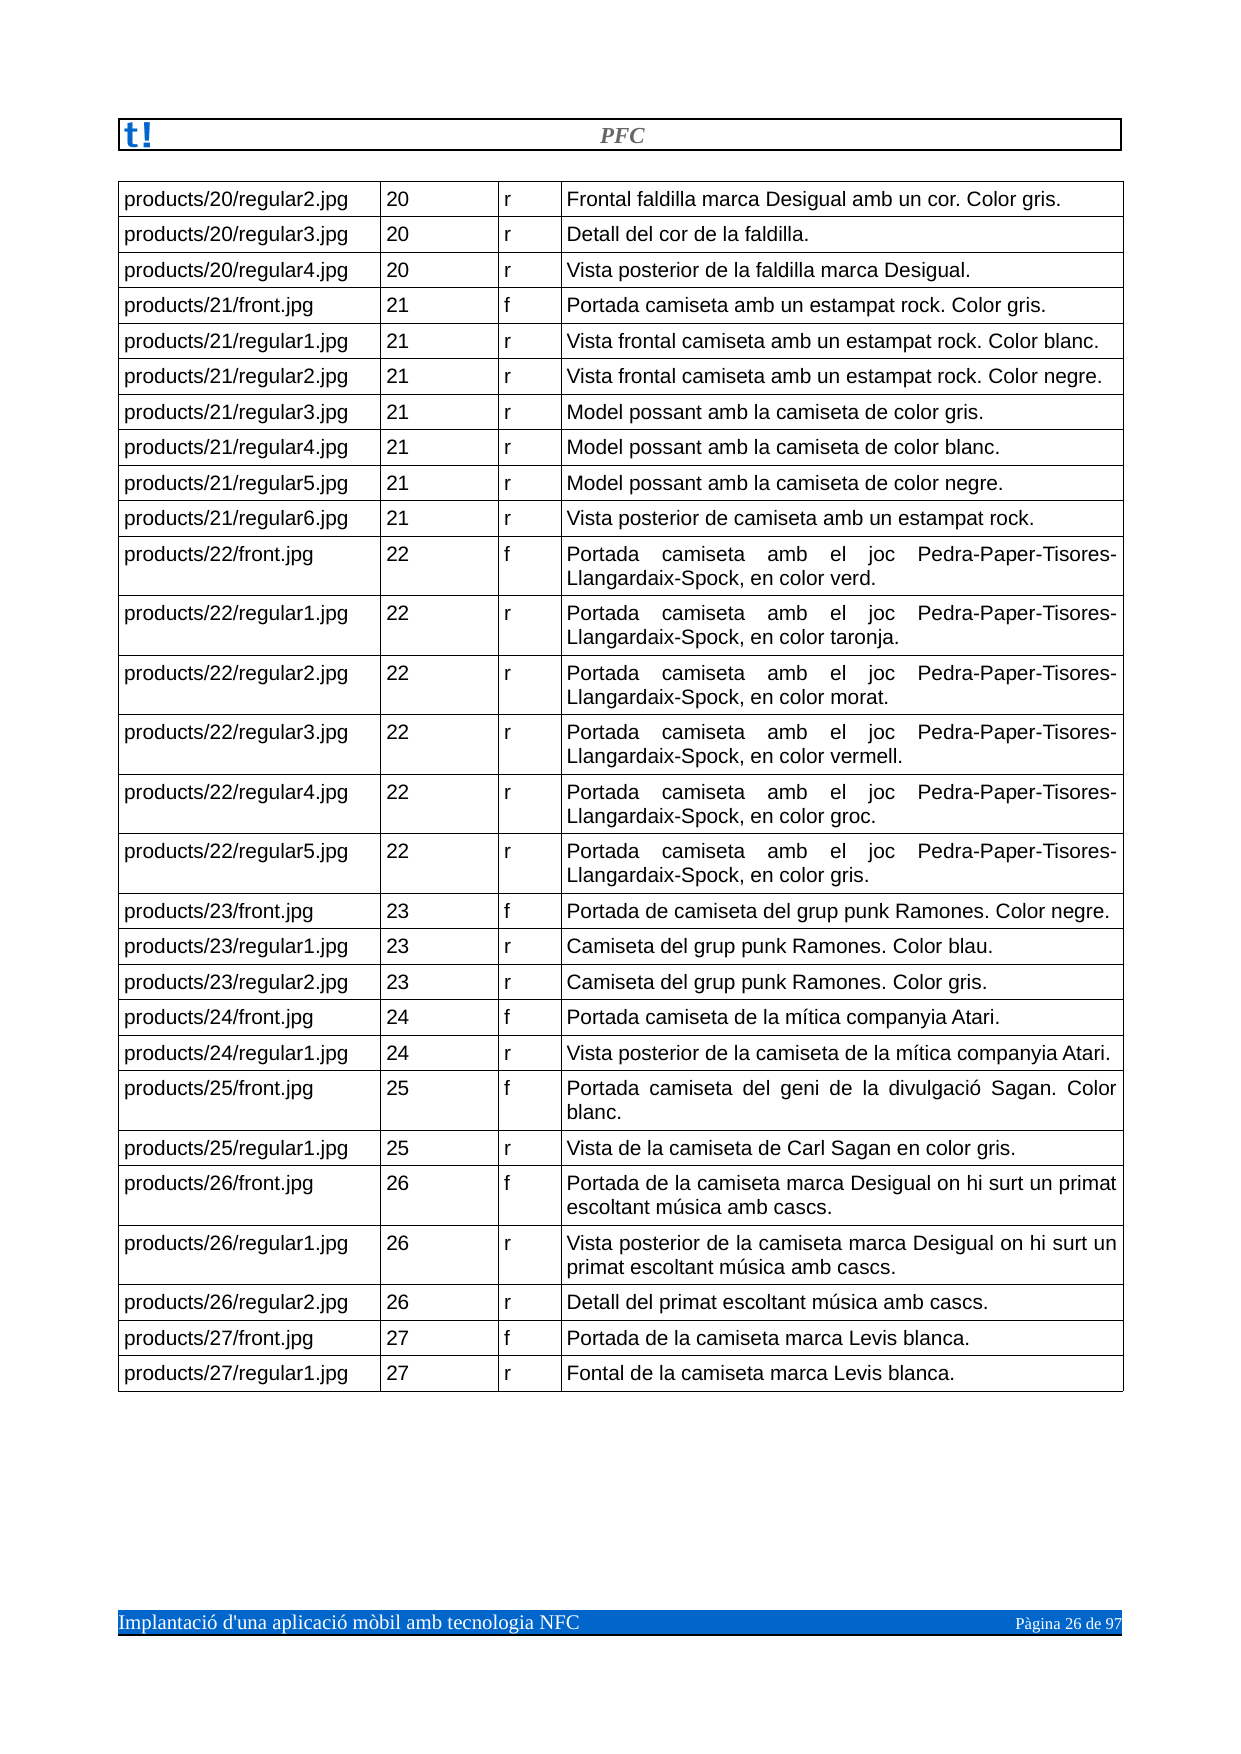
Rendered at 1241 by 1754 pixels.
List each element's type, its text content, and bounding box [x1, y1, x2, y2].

table_cell 22 [381, 656, 498, 714]
table_cell products/22/regular1.jpg [119, 596, 380, 655]
table_cell r [499, 715, 561, 774]
table_cell Portada de la camiseta marca Desigual on hi surt un primat escoltant música amb cascs. [562, 1166, 1123, 1225]
table_cell r [499, 1356, 561, 1391]
table_cell Portada camiseta amb el joc Pedra-Paper-Tisores-Llangardaix-Spock, en color taronja. [562, 596, 1123, 655]
table_cell 20 [381, 182, 498, 216]
table_cell products/22/regular5.jpg [119, 834, 380, 893]
table_cell products/21/regular5.jpg [119, 466, 380, 500]
table_cell products/22/front.jpg [119, 537, 380, 595]
table_cell 21 [381, 359, 498, 394]
table_cell 25 [381, 1071, 498, 1130]
table_cell f [499, 894, 561, 928]
table_cell Portada camiseta amb el joc Pedra-Paper-Tisores-Llangardaix-Spock, en color gris. [562, 834, 1123, 893]
table_cell r [499, 1131, 561, 1165]
table_cell Portada de la camiseta marca Levis blanca. [562, 1321, 1123, 1355]
table_cell f [499, 1071, 561, 1130]
table_cell r [499, 834, 561, 893]
table_cell f [499, 1321, 561, 1355]
table_cell 24 [381, 1000, 498, 1035]
table_cell r [499, 324, 561, 358]
table_cell r [499, 1226, 561, 1284]
table_cell Model possant amb la camiseta de color negre. [562, 466, 1123, 500]
table_cell r [499, 775, 561, 833]
table_cell Portada camiseta amb el joc Pedra-Paper-Tisores-Llangardaix-Spock, en color verd. [562, 537, 1123, 595]
table_cell Portada camiseta amb el joc Pedra-Paper-Tisores-Llangardaix-Spock, en color vermell. [562, 715, 1123, 774]
table_cell Model possant amb la camiseta de color gris. [562, 395, 1123, 429]
table_cell Detall del primat escoltant música amb cascs. [562, 1285, 1123, 1320]
table_cell products/20/regular4.jpg [119, 253, 380, 287]
table_cell 21 [381, 466, 498, 500]
picture [123, 121, 151, 148]
table_cell Portada camiseta amb el joc Pedra-Paper-Tisores-Llangardaix-Spock, en color groc. [562, 775, 1123, 833]
table_cell products/26/regular2.jpg [119, 1285, 380, 1320]
table_cell r [499, 656, 561, 714]
table_cell 22 [381, 715, 498, 774]
table_cell products/27/regular1.jpg [119, 1356, 380, 1391]
table_cell Fontal de la camiseta marca Levis blanca. [562, 1356, 1123, 1391]
table_cell products/24/regular1.jpg [119, 1036, 380, 1070]
table_cell f [499, 1166, 561, 1225]
table_cell r [499, 596, 561, 655]
table_cell products/21/regular2.jpg [119, 359, 380, 394]
table_cell Portada de camiseta del grup punk Ramones. Color negre. [562, 894, 1123, 928]
table_cell 27 [381, 1356, 498, 1391]
table_cell products/22/regular3.jpg [119, 715, 380, 774]
table_cell 21 [381, 501, 498, 536]
table_cell 22 [381, 775, 498, 833]
table_cell 23 [381, 929, 498, 964]
table_cell products/21/front.jpg [119, 288, 380, 323]
table_cell products/22/regular2.jpg [119, 656, 380, 714]
table_cell products/22/regular4.jpg [119, 775, 380, 833]
table_cell r [499, 430, 561, 465]
table_cell 27 [381, 1321, 498, 1355]
table_cell 21 [381, 324, 498, 358]
table_cell Portada camiseta del geni de la divulgació Sagan. Color blanc. [562, 1071, 1123, 1130]
table_cell r [499, 182, 561, 216]
table_cell Detall del cor de la faldilla. [562, 217, 1123, 252]
table_cell 20 [381, 253, 498, 287]
table_cell r [499, 1036, 561, 1070]
table_cell 25 [381, 1131, 498, 1165]
table_cell products/25/front.jpg [119, 1071, 380, 1130]
table_cell 26 [381, 1226, 498, 1284]
table_cell products/21/regular1.jpg [119, 324, 380, 358]
table_cell 22 [381, 537, 498, 595]
table_cell r [499, 929, 561, 964]
table_cell 20 [381, 217, 498, 252]
table_cell f [499, 537, 561, 595]
table_cell Camiseta del grup punk Ramones. Color gris. [562, 965, 1123, 999]
table_cell products/23/regular1.jpg [119, 929, 380, 964]
table_cell products/27/front.jpg [119, 1321, 380, 1355]
table_cell Vista posterior de la camiseta marca Desigual on hi surt un primat escoltant música amb cascs. [562, 1226, 1123, 1284]
table_cell 26 [381, 1285, 498, 1320]
table_cell Vista posterior de la camiseta de la mítica companyia Atari. [562, 1036, 1123, 1070]
table_cell Vista de la camiseta de Carl Sagan en color gris. [562, 1131, 1123, 1165]
table_cell 26 [381, 1166, 498, 1225]
table_cell products/20/regular2.jpg [119, 182, 380, 216]
table_cell products/24/front.jpg [119, 1000, 380, 1035]
table_cell products/21/regular4.jpg [119, 430, 380, 465]
table_cell f [499, 1000, 561, 1035]
table_cell 21 [381, 395, 498, 429]
table_cell products/26/regular1.jpg [119, 1226, 380, 1284]
table_cell r [499, 217, 561, 252]
table_cell Model possant amb la camiseta de color blanc. [562, 430, 1123, 465]
table_cell products/23/regular2.jpg [119, 965, 380, 999]
table_cell 22 [381, 834, 498, 893]
table_cell 21 [381, 288, 498, 323]
table_cell r [499, 965, 561, 999]
table_cell Vista frontal camiseta amb un estampat rock. Color blanc. [562, 324, 1123, 358]
table_cell Portada camiseta amb el joc Pedra-Paper-Tisores-Llangardaix-Spock, en color morat. [562, 656, 1123, 714]
table_cell products/26/front.jpg [119, 1166, 380, 1225]
table_cell r [499, 466, 561, 500]
table_cell 23 [381, 894, 498, 928]
table_cell Portada camiseta de la mítica companyia Atari. [562, 1000, 1123, 1035]
table_cell r [499, 359, 561, 394]
table_cell r [499, 395, 561, 429]
table_cell f [499, 288, 561, 323]
table_cell products/21/regular3.jpg [119, 395, 380, 429]
table_cell r [499, 253, 561, 287]
table_cell 21 [381, 430, 498, 465]
table_cell 22 [381, 596, 498, 655]
table_cell Frontal faldilla marca Desigual amb un cor. Color gris. [562, 182, 1123, 216]
table_cell r [499, 501, 561, 536]
table_cell products/25/regular1.jpg [119, 1131, 380, 1165]
table_cell Vista frontal camiseta amb un estampat rock. Color negre. [562, 359, 1123, 394]
table_cell products/23/front.jpg [119, 894, 380, 928]
table_cell 23 [381, 965, 498, 999]
table_cell Vista posterior de la faldilla marca Desigual. [562, 253, 1123, 287]
table_cell products/21/regular6.jpg [119, 501, 380, 536]
table_cell Camiseta del grup punk Ramones. Color blau. [562, 929, 1123, 964]
table_cell Portada camiseta amb un estampat rock. Color gris. [562, 288, 1123, 323]
table_cell r [499, 1285, 561, 1320]
table_cell 24 [381, 1036, 498, 1070]
table_cell products/20/regular3.jpg [119, 217, 380, 252]
table_cell Vista posterior de camiseta amb un estampat rock. [562, 501, 1123, 536]
